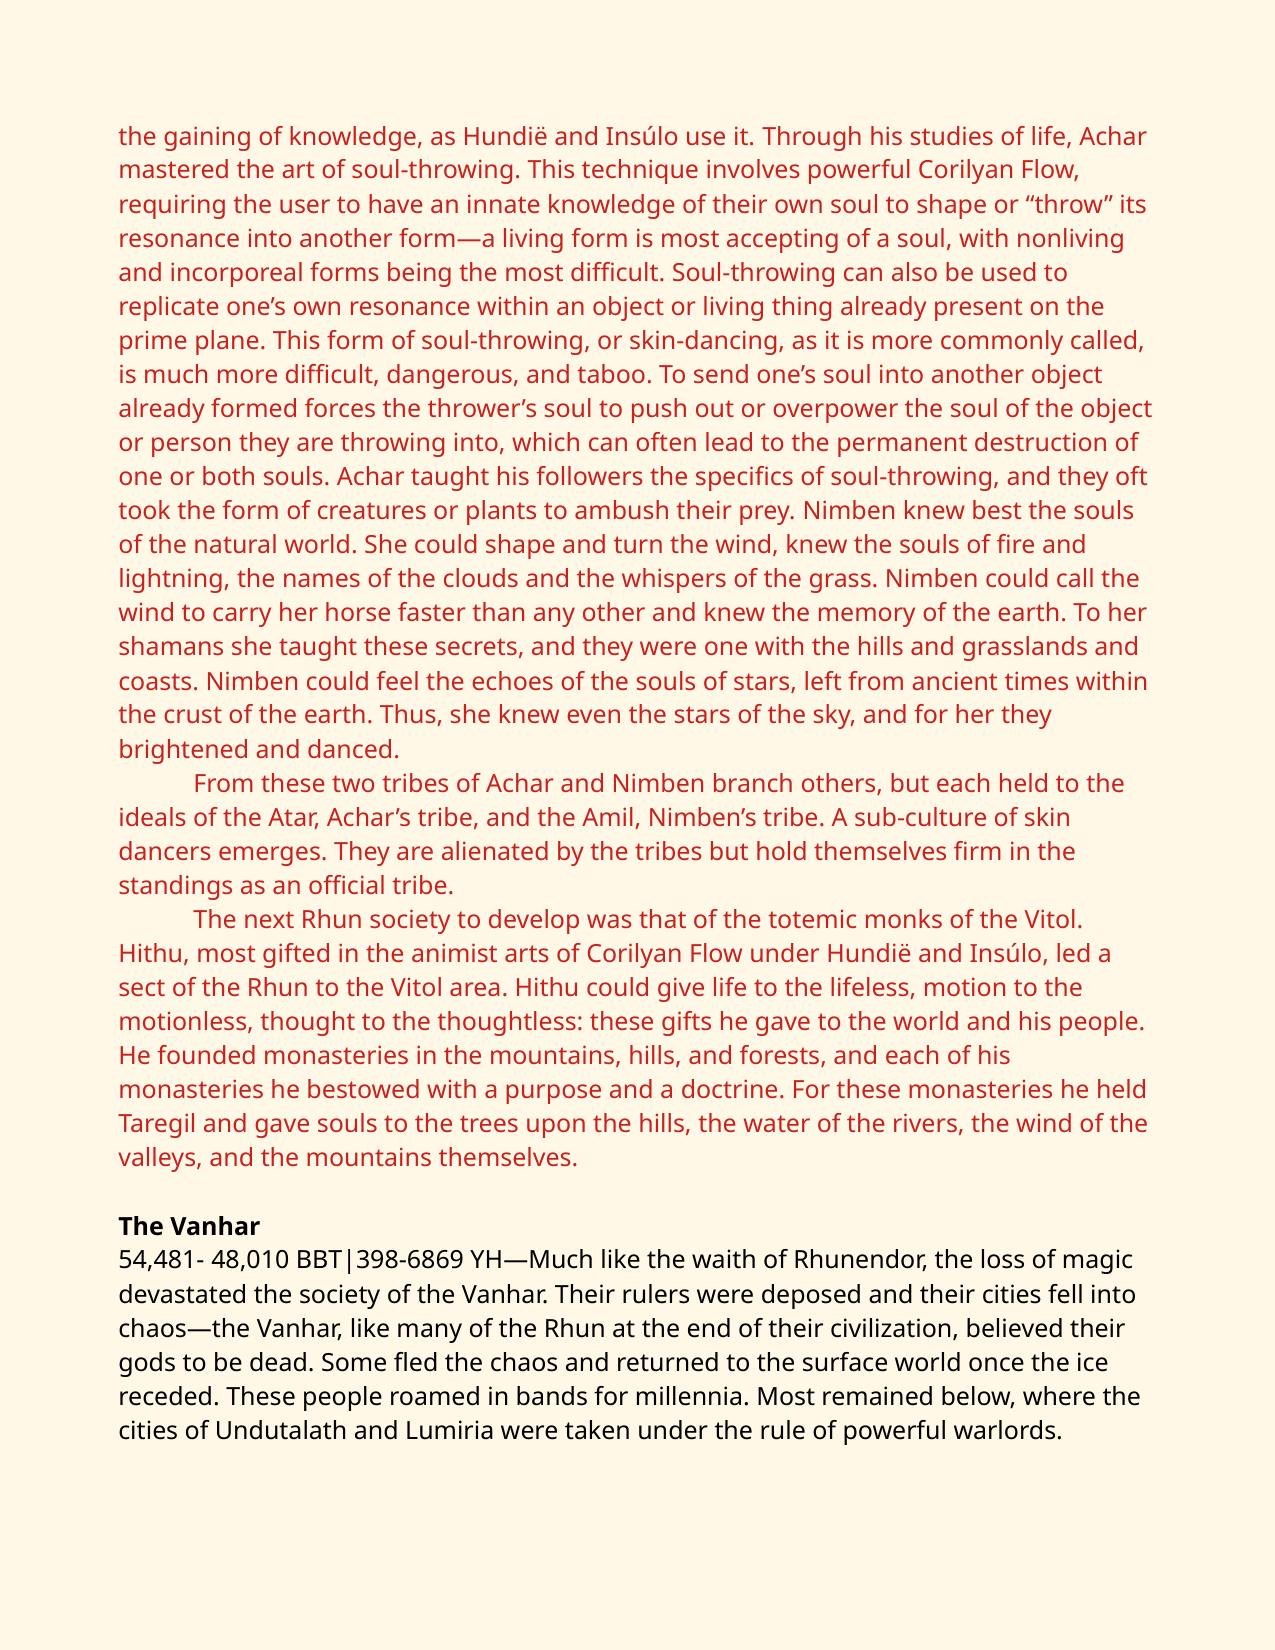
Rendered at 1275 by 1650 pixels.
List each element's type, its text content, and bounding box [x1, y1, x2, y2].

text the gaining of knowledge, as Hundië and Insúlo use it. Through his studies of life, Achar mastered the art of soul-throwing. This technique involves powerful Corilyan Flow, requiring the user to have an innate knowledge of their own soul to shape or “throw” its resonance into another form—a living form is most accepting of a soul, with nonliving and incorporeal forms being the most difficult. Soul-throwing can also be used to replicate one’s own resonance within an object or living thing already present on the prime plane. This form of soul-throwing, or skin-dancing, as it is more commonly called, is much more difficult, dangerous, and taboo. To send one’s soul into another object already formed forces the thrower’s soul to push out or overpower the soul of the object or person they are throwing into, which can often lead to the permanent destruction of one or both souls. Achar taught his followers the specifics of soul-throwing, and they oft took the form of creatures or plants to ambush their prey. Nimben knew best the souls of the natural world. She could shape and turn the wind, knew the souls of fire and lightning, the names of the clouds and the whispers of the grass. Nimben could call the wind to carry her horse faster than any other and knew the memory of the earth. To her shamans she taught these secrets, and they were one with the hills and grasslands and coasts. Nimben could feel the echoes of the souls of stars, left from ancient times within the crust of the earth. Thus, she knew even the stars of the sky, and for her they brightened and danced. [118, 118, 1157, 765]
text 54,481- 48,010 BBT|398-6869 YH—Much like the waith of Rhunendor, the loss of magic devastated the society of the Vanhar. Their rulers were deposed and their cities fell into chaos—the Vanhar, like many of the Rhun at the end of their civilization, believed their gods to be dead. Some fled the chaos and returned to the surface world once the ice receded. These people roamed in bands for millennia. Most remained below, where the cities of Undutalath and Lumiria were taken under the rule of powerful warlords. [118, 1242, 1157, 1447]
text From these two tribes of Achar and Nimben branch others, but each held to the ideals of the Atar, Achar’s tribe, and the Amil, Nimben’s tribe. A sub-culture of skin dancers emerges. They are alienated by the tribes but hold themselves firm in the standings as an official tribe. [118, 765, 1157, 902]
text The Vanhar [118, 1208, 1157, 1242]
text The next Rhun society to develop was that of the totemic monks of the Vitol. Hithu, most gifted in the animist arts of Corilyan Flow under Hundië and Insúlo, led a sect of the Rhun to the Vitol area. Hithu could give life to the lifeless, motion to the motionless, thought to the thoughtless: these gifts he gave to the world and his people. He founded monasteries in the mountains, hills, and forests, and each of his monasteries he bestowed with a purpose and a doctrine. For these monasteries he held Taregil and gave souls to the trees upon the hills, the water of the rivers, the wind of the valleys, and the mountains themselves. [118, 902, 1157, 1174]
